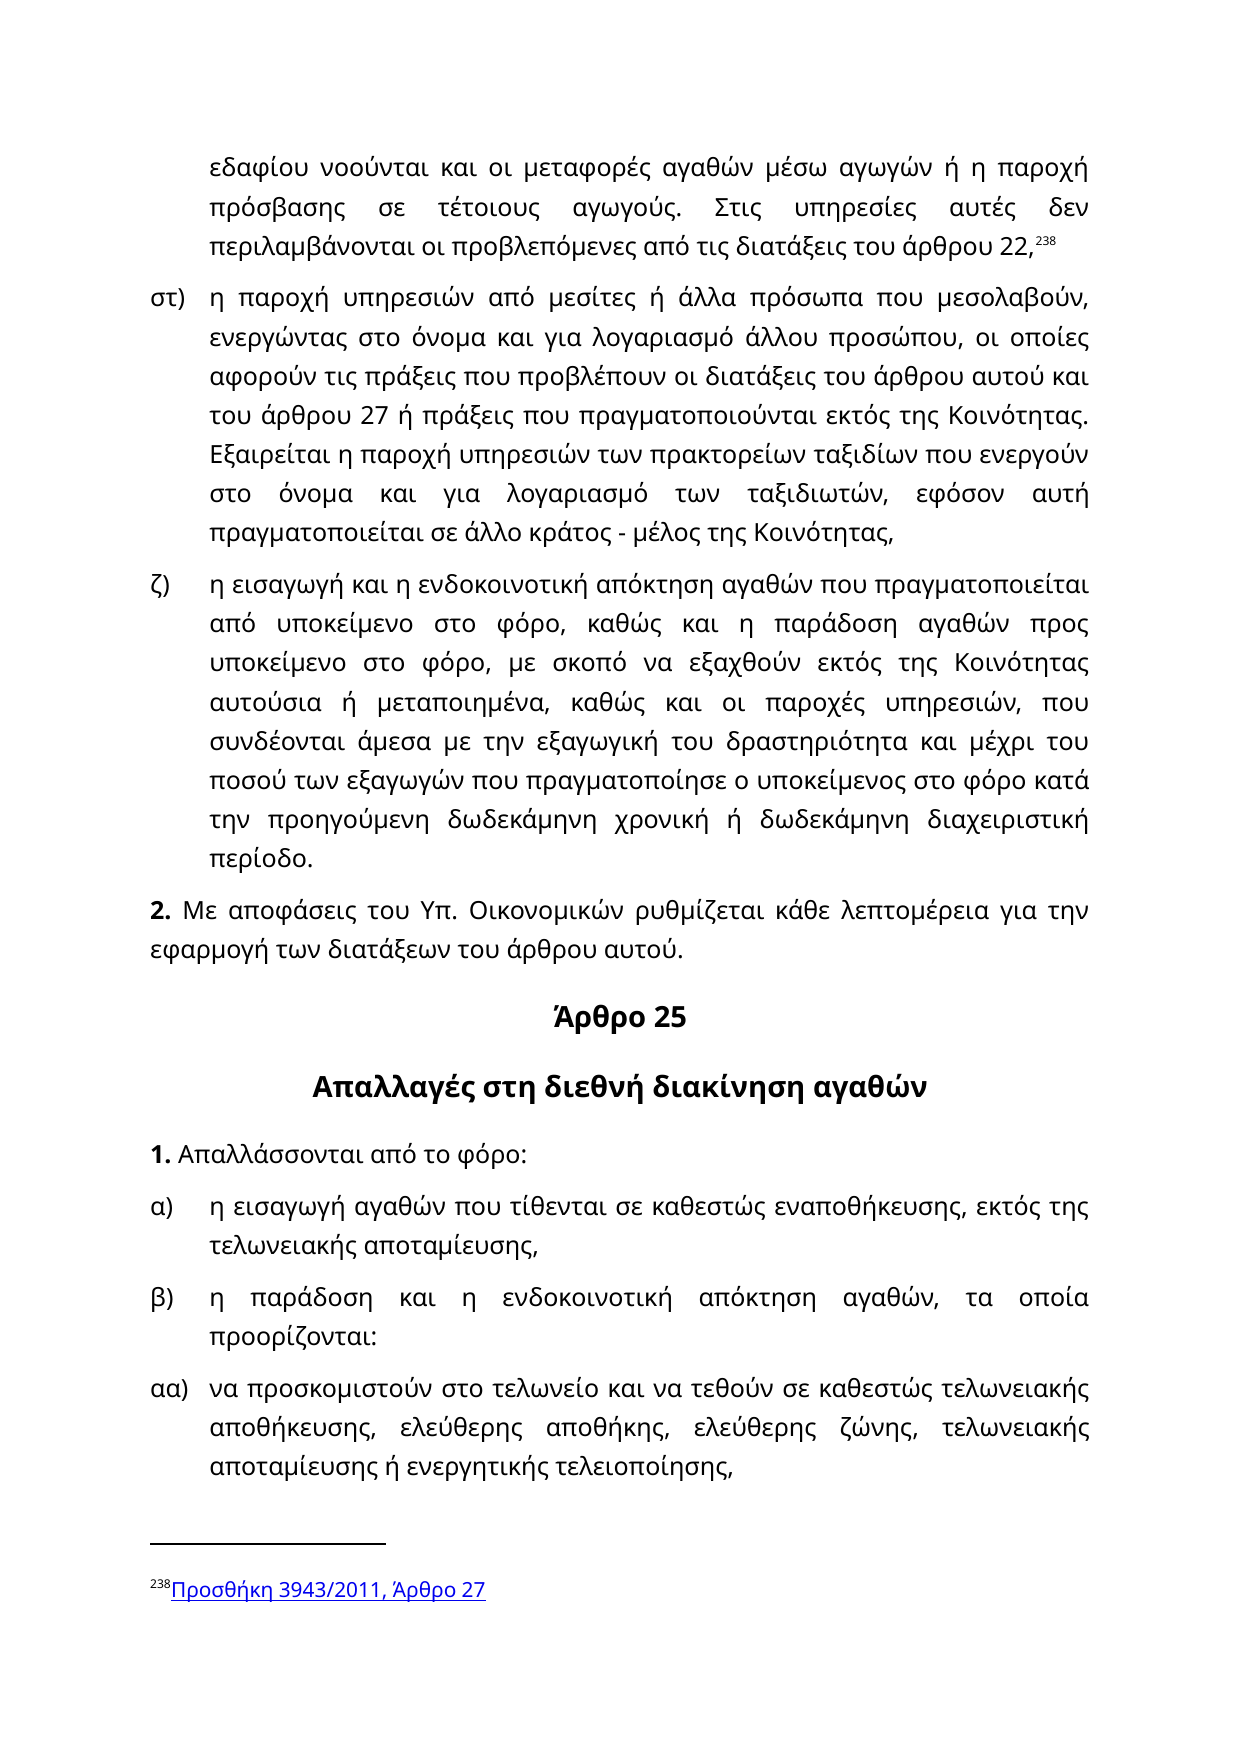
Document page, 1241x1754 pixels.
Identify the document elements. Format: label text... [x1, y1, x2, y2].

text Προσθήκη 3943/2011, Άρθρο 27 [150, 1576, 1090, 1604]
text 1. Απαλλάσσονται από το φόρο: [150, 1137, 1090, 1171]
list εδαφίου νοούνται και οι μεταφορές αγαθών μέσω αγωγών ή η παροχή πρόσβασης σε τέτοιους αγωγούς. Στις υπηρεσίες αυτές δεν περιλαμβάνονται οι προβλεπόμενες από τις διατάξεις του άρθρου 22, [150, 150, 1090, 262]
subtitle Απαλλαγές στη διεθνή διακίνηση αγαθών [150, 1066, 1090, 1106]
list α) η εισαγωγή αγαθών που τίθενται σε καθεστώς εναποθήκευσης, εκτός της τελωνειακής αποταμίευσης, [150, 1189, 1090, 1262]
text 2. Με αποφάσεις του Υπ. Οικονομικών ρυθμίζεται κάθε λεπτομέρεια για την εφαρμογή των διατάξεων του άρθρου αυτού. [150, 892, 1090, 966]
list στ) η παροχή υπηρεσιών από μεσίτες ή άλλα πρόσωπα που μεσολαβούν, ενεργώντας στο όνομα και για λογαριασμό άλλου προσώπου, οι οποίες αφορούν τις πράξεις που προβλέπουν οι διατάξεις του άρθρου αυτού και του άρθρου 27 ή πράξεις που πραγματοποιούνται εκτός της Κοινότητας. Εξαιρείται η παροχή υπηρεσιών των πρακτορείων ταξιδίων που ενεργούν στο όνομα και για λογαριασμό των ταξιδιωτών, εφόσον αυτή πραγματοποιείται σε άλλο κράτος - μέλος της Κοινότητας, [150, 280, 1090, 549]
subtitle Άρθρο 25 [150, 996, 1090, 1036]
list αα) να προσκομιστούν στο τελωνείο και να τεθούν σε καθεστώς τελωνειακής αποθήκευσης, ελεύθερης αποθήκης, ελεύθερης ζώνης, τελωνειακής αποταμίευσης ή ενεργητικής τελειοποίησης, [150, 1370, 1090, 1483]
list β) η παράδοση και η ενδοκοινοτική απόκτηση αγαθών, τα οποία προορίζονται: [150, 1279, 1090, 1353]
list ζ) η εισαγωγή και η ενδοκοινοτική απόκτηση αγαθών που πραγματοποιείται από υποκείμενο στο φόρο, καθώς και η παράδοση αγαθών προς υποκείμενο στο φόρο, με σκοπό να εξαχθούν εκτός της Κοινότητας αυτούσια ή μεταποιημένα, καθώς και οι παροχές υπηρεσιών, που συνδέονται άμεσα με την εξαγωγική του δραστηριότητα και μέχρι του ποσού των εξαγωγών που πραγματοποίησε ο υποκείμενος στο φόρο κατά την προηγούμενη δωδεκάμηνη χρονική ή δωδεκάμηνη διαχειριστική περίοδο. [150, 567, 1090, 875]
